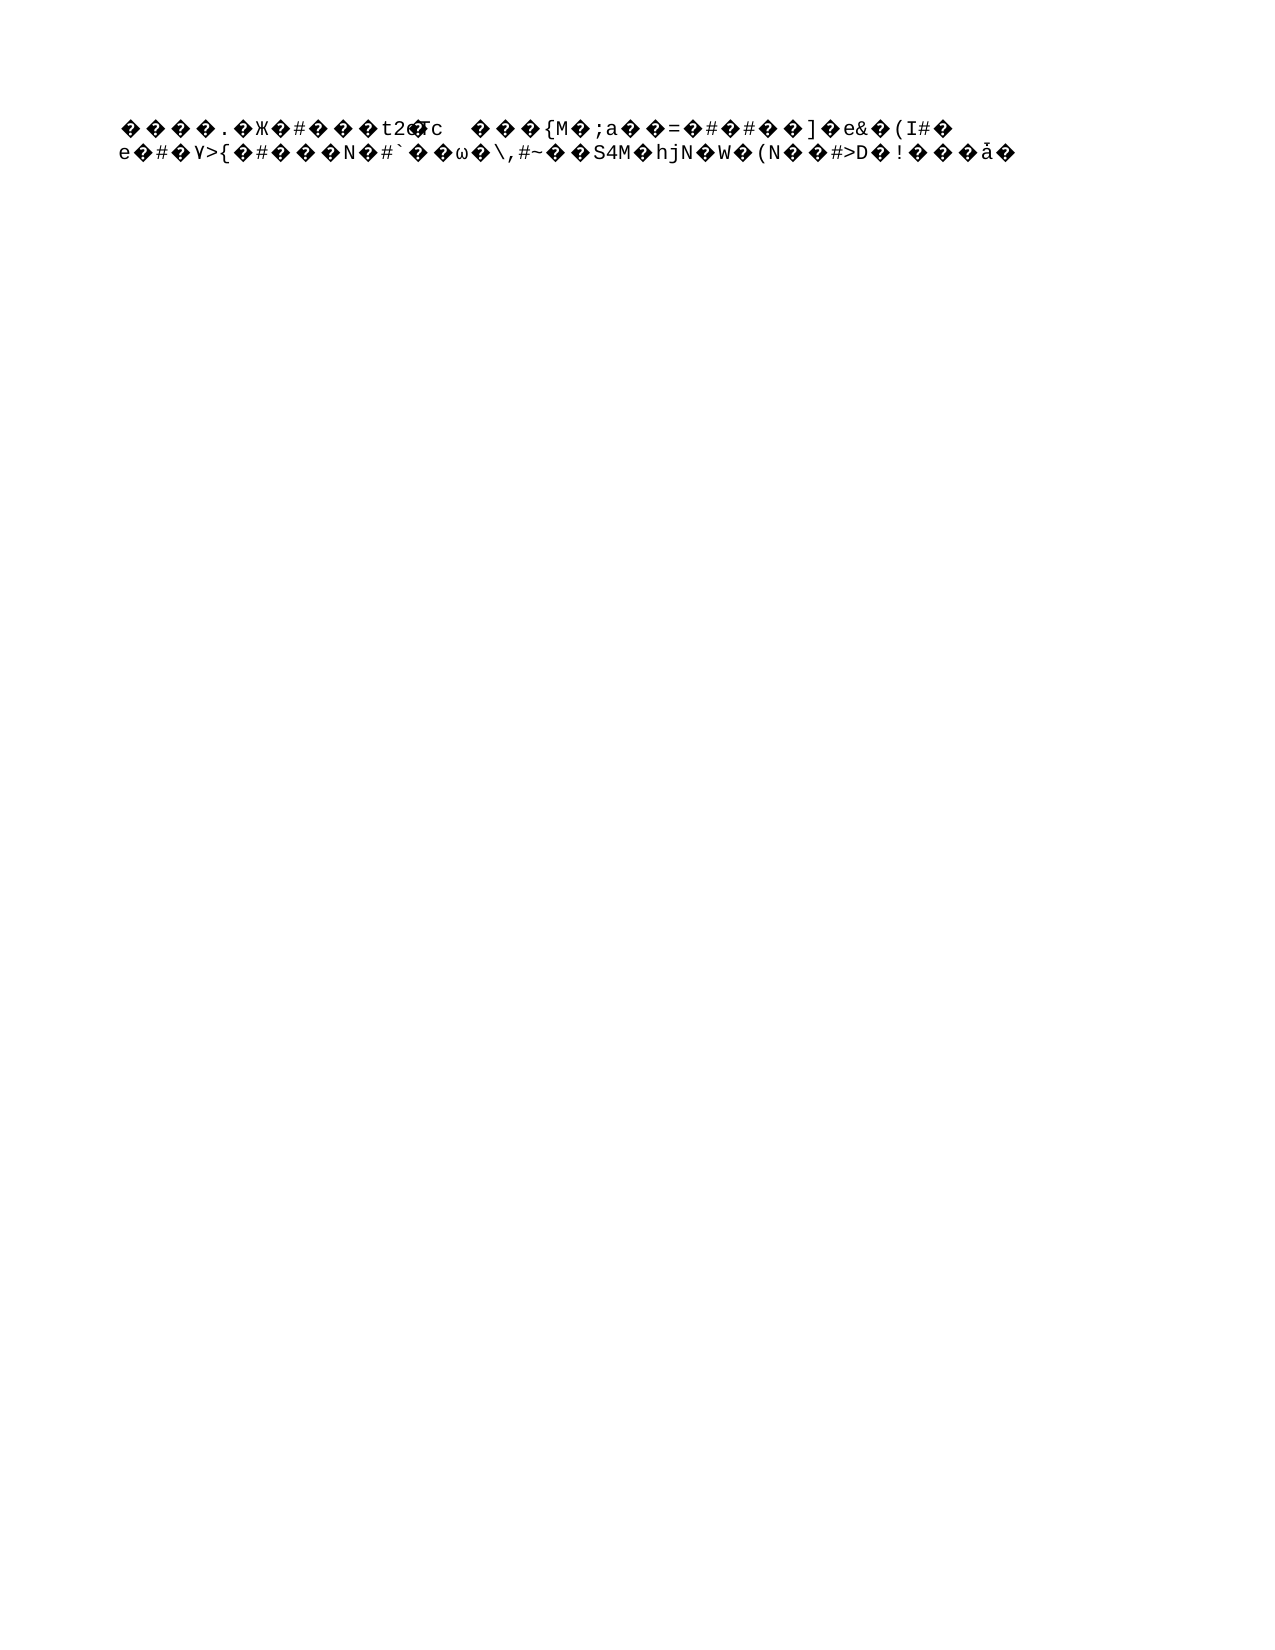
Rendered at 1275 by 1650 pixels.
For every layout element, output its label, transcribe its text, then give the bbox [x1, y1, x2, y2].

text ����.�Ж�#���t2�oTc���{M�;a��=�#�#��]�e&�(I#� e�#�۷>{�#���N�#`��ω�\,#~��S4M�hjN�Ԝ�(N��#>D�!���ǡ� [118, 118, 1157, 165]
